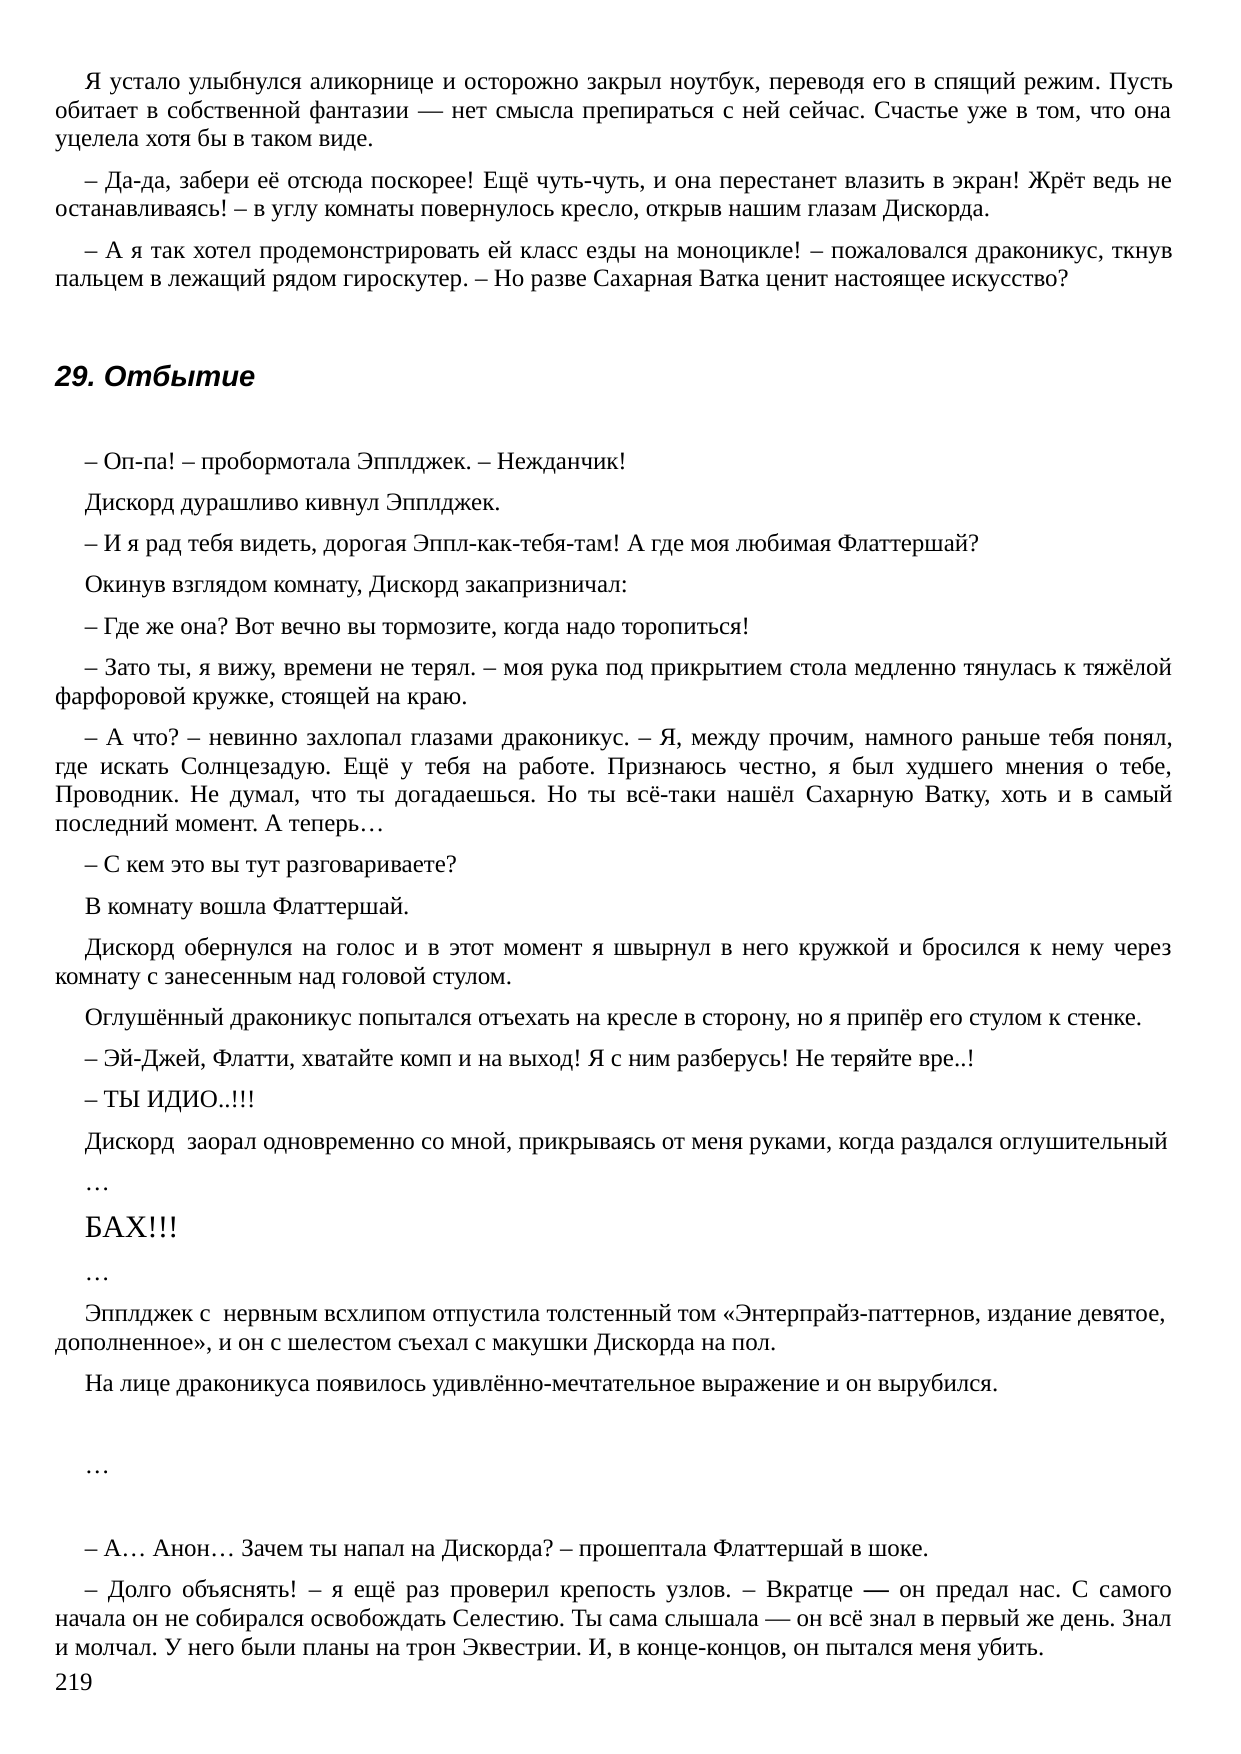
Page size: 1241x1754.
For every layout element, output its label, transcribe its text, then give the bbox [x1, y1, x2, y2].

text Дискорд дурашливо кивнул Эпплджек. [55, 487, 1173, 516]
text – Долго объяснять! – я ещё раз проверил крепость узлов. – Вкратце — он предал нас. С самого начала он не собирался освобождать Селестию. Ты сама слышала — он всё знал в первый же день. Знал и молчал. У него были планы на трон Эквестрии. И, в конце-концов, он пытался меня убить. [55, 1574, 1173, 1661]
text – Эй-Джей, Флатти, хватайте комп и на выход! Я с ним разберусь! Не теряйте вре..! [55, 1043, 1173, 1072]
text – А… Анон… Зачем ты напал на Дискорда? – прошептала Флаттершай в шоке. [55, 1533, 1173, 1562]
text На лице драконикуса появилось удивлённо-мечтательное выражение и он вырубился. [55, 1368, 1173, 1397]
text – Да-да, забери её отсюда поскорее! Ещё чуть-чуть, и она перестанет влазить в экран! Жрёт ведь не останавливаясь! – в углу комнаты повернулось кресло, открыв нашим глазам Дискорда. [55, 165, 1173, 222]
text – С кем это вы тут разговариваете? [55, 849, 1173, 878]
text – ТЫ ИДИО..!!! [55, 1084, 1173, 1113]
text … [55, 1257, 1173, 1286]
subtitle 29. Отбытие [55, 358, 1173, 392]
text Я устало улыбнулся аликорнице и осторожно закрыл ноутбук, переводя его в спящий режим. Пусть обитает в собственной фантазии — нет смысла препираться с ней сейчас. Счастье уже в том, что она уцелела хотя бы в таком виде. [55, 66, 1173, 152]
text – А что? – невинно захлопал глазами драконикус. – Я, между прочим, намного раньше тебя понял, где искать Солнцезадую. Ещё у тебя на работе. Признаюсь честно, я был худшего мнения о тебе, Проводник. Не думал, что ты догадаешься. Но ты всё-таки нашёл Сахарную Ватку, хоть и в самый последний момент. А теперь… [55, 722, 1173, 837]
text Эпплджек с нервным всхлипом отпустила толстенный том «Энтерпрайз-паттернов, издание девятое, дополненное», и он с шелестом съехал с макушки Дискорда на пол. [55, 1298, 1173, 1356]
text … [55, 1451, 1173, 1479]
text – Зато ты, я вижу, времени не терял. – моя рука под прикрытием стола медленно тянулась к тяжёлой фарфоровой кружке, стоящей на краю. [55, 652, 1173, 709]
text – Оп-па! – пробормотала Эпплджек. – Нежданчик! [55, 446, 1173, 474]
text … [55, 1167, 1173, 1196]
text Окинув взглядом комнату, Дискорд закапризничал: [55, 569, 1173, 598]
text Дискорд заорал одновременно со мной, прикрываясь от меня руками, когда раздался оглушительный [55, 1126, 1173, 1154]
text Дискорд обернулся на голос и в этот момент я швырнул в него кружкой и бросился к нему через комнату с занесенным над головой стулом. [55, 932, 1173, 989]
text – А я так хотел продемонстрировать ей класс езды на моноцикле! – пожаловался драконикус, ткнув пальцем в лежащий рядом гироскутер. – Но разве Сахарная Ватка ценит настоящее искусство? [55, 235, 1173, 292]
text В комнату вошла Флаттершай. [55, 891, 1173, 919]
text – И я рад тебя видеть, дорогая Эппл-как-тебя-там! А где моя любимая Флаттершай? [55, 528, 1173, 557]
text БАХ!!! [55, 1208, 1173, 1244]
text – Где же она? Вот вечно вы тормозите, когда надо торопиться! [55, 611, 1173, 639]
text Оглушённый драконикус попытался отъехать на кресле в сторону, но я припёр его стулом к стенке. [55, 1002, 1173, 1031]
